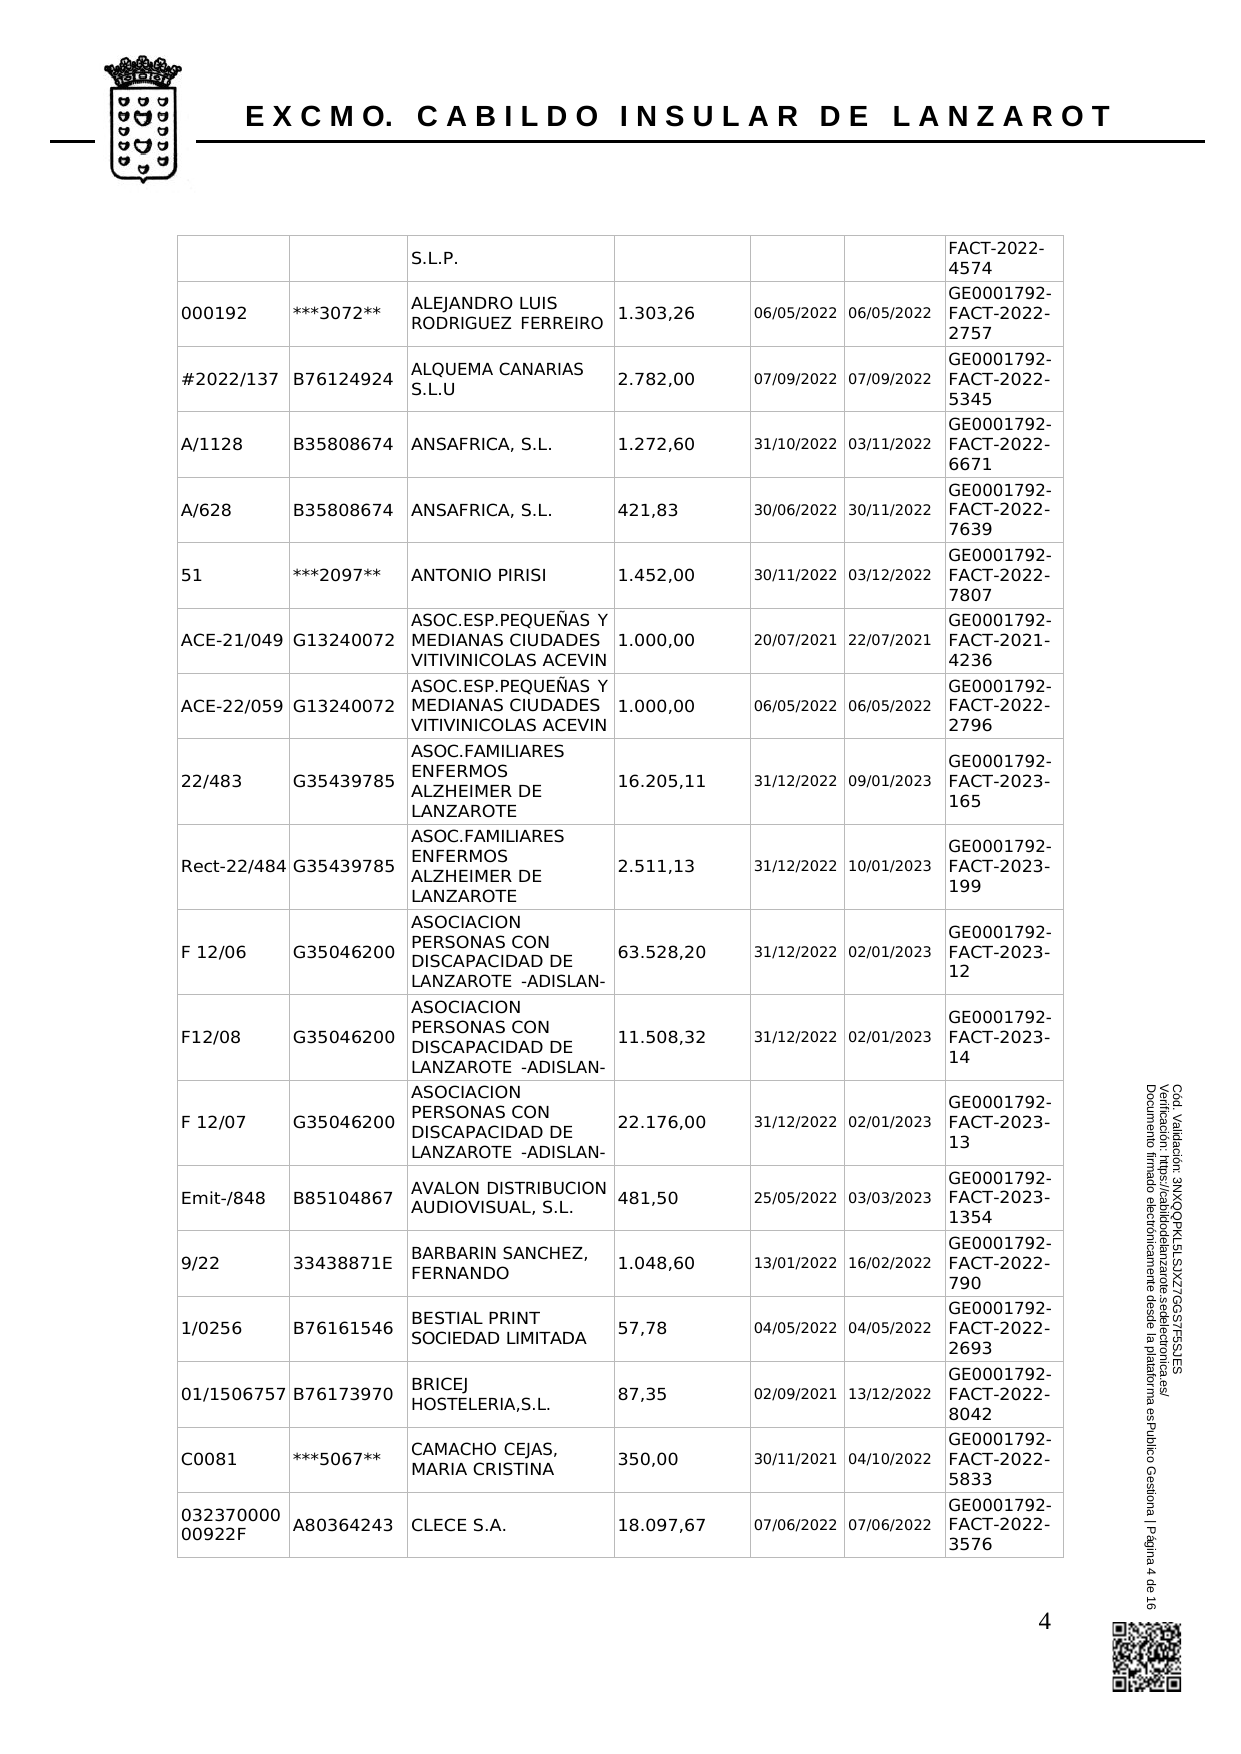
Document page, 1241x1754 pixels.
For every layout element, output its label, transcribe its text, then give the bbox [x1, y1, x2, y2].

table_cell 04/10/2022 [845, 1428, 945, 1492]
table_cell 31/10/2022 [751, 412, 844, 477]
table_cell ANSAFRICA, S.L. [408, 412, 614, 477]
table_cell 16/02/2022 [845, 1231, 945, 1296]
table_cell 06/05/2022 [751, 282, 844, 346]
table_cell A/628 [178, 478, 289, 542]
table_cell 57,78 [615, 1297, 750, 1361]
table_cell Rect-22/484 [178, 825, 289, 909]
table_cell 421,83 [615, 478, 750, 542]
table_cell B85104867 [290, 1166, 407, 1230]
table_cell 11.508,32 [615, 995, 750, 1080]
table_cell #2022/137 [178, 347, 289, 411]
table_cell 31/12/2022 [751, 1081, 844, 1165]
table_cell GE0001792- FACT-2022- 5833 [946, 1428, 1063, 1492]
table_cell 01/1506757 [178, 1362, 289, 1426]
table_cell 06/05/2022 [845, 674, 945, 738]
table_cell 000192 [178, 282, 289, 346]
table_cell 06/05/2022 [845, 282, 945, 346]
table_cell BESTIAL PRINT SOCIEDAD LIMITADA [408, 1297, 614, 1361]
text Documento firmado electrónicamente desde la plataforma esPublico Gestiona | Página 4 de 16 [1145, 1084, 1158, 1612]
table_cell GE0001792- FACT-2023- 13 [946, 1081, 1063, 1165]
table_cell 03/12/2022 [845, 543, 945, 607]
table_cell 07/06/2022 [751, 1493, 844, 1557]
table_cell BARBARIN SANCHEZ, FERNANDO [408, 1231, 614, 1296]
table_cell 350,00 [615, 1428, 750, 1492]
table_cell 31/12/2022 [751, 910, 844, 994]
table_cell 07/06/2022 [845, 1493, 945, 1557]
table_cell 04/05/2022 [751, 1297, 844, 1361]
table_cell 1.000,00 [615, 674, 750, 738]
table_cell F 12/07 [178, 1081, 289, 1165]
table_cell 02/01/2023 [845, 1081, 945, 1165]
table_cell 30/11/2021 [751, 1428, 844, 1492]
table_cell ALQUEMA CANARIAS S.L.U [408, 347, 614, 411]
table_cell 22.176,00 [615, 1081, 750, 1165]
table_cell 07/09/2022 [845, 347, 945, 411]
table_header [751, 236, 844, 281]
table_cell GE0001792- FACT-2022- 790 [946, 1231, 1063, 1296]
table_cell 2.782,00 [615, 347, 750, 411]
table_cell 22/07/2021 [845, 609, 945, 673]
table_cell 9/22 [178, 1231, 289, 1296]
table_cell GE0001792- FACT-2022- 2757 [946, 282, 1063, 346]
table_cell 04/05/2022 [845, 1297, 945, 1361]
picture [1112, 1622, 1182, 1692]
table_cell ASOC.FAMILIARES ENFERMOS ALZHEIMER DE LANZAROTE [408, 825, 614, 909]
table_cell 30/11/2022 [845, 478, 945, 542]
table_cell ASOC.ESP.PEQUEÑAS Y MEDIANAS CIUDADES VITIVINICOLAS ACEVIN [408, 674, 614, 738]
table_cell ***3072** [290, 282, 407, 346]
table_cell ANSAFRICA, S.L. [408, 478, 614, 542]
table_cell 30/06/2022 [751, 478, 844, 542]
table_cell GE0001792- FACT-2022- 5345 [946, 347, 1063, 411]
table_cell BRICEJ HOSTELERIA,S.L. [408, 1362, 614, 1426]
table_cell C0081 [178, 1428, 289, 1492]
table_cell ASOCIACION PERSONAS CON DISCAPACIDAD DE LANZAROTE -ADISLAN- [408, 1081, 614, 1165]
table_cell 13/12/2022 [845, 1362, 945, 1426]
table_cell F12/08 [178, 995, 289, 1080]
table_cell Emit-/848 [178, 1166, 289, 1230]
table_cell 06/05/2022 [751, 674, 844, 738]
table_cell A80364243 [290, 1493, 407, 1557]
table_cell ***2097** [290, 543, 407, 607]
table_cell ASOCIACION PERSONAS CON DISCAPACIDAD DE LANZAROTE -ADISLAN- [408, 910, 614, 994]
table_cell GE0001792- FACT-2022- 3576 [946, 1493, 1063, 1557]
table_cell G35439785 [290, 739, 407, 823]
table_cell B35808674 [290, 478, 407, 542]
table_cell ***5067** [290, 1428, 407, 1492]
table_cell GE0001792- FACT-2022- 7807 [946, 543, 1063, 607]
table_cell G13240072 [290, 609, 407, 673]
table_cell GE0001792- FACT-2022- 7639 [946, 478, 1063, 542]
table_cell G35439785 [290, 825, 407, 909]
text Cód. Validación: 3NXQQPKL5LSJXZ7GGS7F5SJES [1171, 1084, 1184, 1612]
table_cell 03/11/2022 [845, 412, 945, 477]
table_cell B76161546 [290, 1297, 407, 1361]
table_cell B76173970 [290, 1362, 407, 1426]
table_cell 16.205,11 [615, 739, 750, 823]
table_cell ASOCIACION PERSONAS CON DISCAPACIDAD DE LANZAROTE -ADISLAN- [408, 995, 614, 1080]
table_cell ASOC.ESP.PEQUEÑAS Y MEDIANAS CIUDADES VITIVINICOLAS ACEVIN [408, 609, 614, 673]
table_cell GE0001792- FACT-2022- 8042 [946, 1362, 1063, 1426]
table_header [615, 236, 750, 281]
table_header FACT-2022- 4574 [946, 236, 1063, 281]
table_cell 22/483 [178, 739, 289, 823]
table_cell 1.272,60 [615, 412, 750, 477]
table_cell 1.452,00 [615, 543, 750, 607]
table_cell B76124924 [290, 347, 407, 411]
table_cell 13/01/2022 [751, 1231, 844, 1296]
text Verificación: https://cabildodelanzarote.sedelectronica.es/ [1158, 1084, 1171, 1612]
table_cell B35808674 [290, 412, 407, 477]
table_cell 87,35 [615, 1362, 750, 1426]
table_cell GE0001792- FACT-2022- 2693 [946, 1297, 1063, 1361]
table_cell GE0001792- FACT-2023- 199 [946, 825, 1063, 909]
table_cell 07/09/2022 [751, 347, 844, 411]
table_cell 51 [178, 543, 289, 607]
table_header [178, 236, 289, 281]
table_cell ACE-22/059 [178, 674, 289, 738]
table_cell 02/01/2023 [845, 910, 945, 994]
table_cell CAMACHO CEJAS, MARIA CRISTINA [408, 1428, 614, 1492]
table_cell 20/07/2021 [751, 609, 844, 673]
table_cell 33438871E [290, 1231, 407, 1296]
table_header [290, 236, 407, 281]
table_cell 30/11/2022 [751, 543, 844, 607]
table_cell GE0001792- FACT-2021- 4236 [946, 609, 1063, 673]
table_cell 03/03/2023 [845, 1166, 945, 1230]
table_header [845, 236, 945, 281]
table_cell 25/05/2022 [751, 1166, 844, 1230]
table_cell 10/01/2023 [845, 825, 945, 909]
table_cell G13240072 [290, 674, 407, 738]
table_cell ALEJANDRO LUIS RODRIGUEZ FERREIRO [408, 282, 614, 346]
table_header S.L.P. [408, 236, 614, 281]
table_cell F 12/06 [178, 910, 289, 994]
table_cell GE0001792- FACT-2022- 2796 [946, 674, 1063, 738]
table_cell 2.511,13 [615, 825, 750, 909]
table_cell CLECE S.A. [408, 1493, 614, 1557]
table_cell ASOC.FAMILIARES ENFERMOS ALZHEIMER DE LANZAROTE [408, 739, 614, 823]
table_cell 09/01/2023 [845, 739, 945, 823]
table_cell 31/12/2022 [751, 825, 844, 909]
table_cell GE0001792- FACT-2023- 1354 [946, 1166, 1063, 1230]
table_cell G35046200 [290, 910, 407, 994]
table_cell 02/09/2021 [751, 1362, 844, 1426]
table_cell GE0001792- FACT-2023- 14 [946, 995, 1063, 1080]
table_cell 1.048,60 [615, 1231, 750, 1296]
table_cell 63.528,20 [615, 910, 750, 994]
table_cell G35046200 [290, 1081, 407, 1165]
table_cell A/1128 [178, 412, 289, 477]
table_cell 032370000 00922F [178, 1493, 289, 1557]
picture [95, 39, 196, 193]
table_cell GE0001792- FACT-2022- 6671 [946, 412, 1063, 477]
table_cell GE0001792- FACT-2023- 12 [946, 910, 1063, 994]
table_cell 02/01/2023 [845, 995, 945, 1080]
table_cell 1.000,00 [615, 609, 750, 673]
table_cell AVALON DISTRIBUCION AUDIOVISUAL, S.L. [408, 1166, 614, 1230]
table_cell G35046200 [290, 995, 407, 1080]
table_cell 31/12/2022 [751, 995, 844, 1080]
table_cell 1.303,26 [615, 282, 750, 346]
table_cell GE0001792- FACT-2023- 165 [946, 739, 1063, 823]
table_cell 31/12/2022 [751, 739, 844, 823]
table_cell ACE-21/049 [178, 609, 289, 673]
table_cell 481,50 [615, 1166, 750, 1230]
table_cell ANTONIO PIRISI [408, 543, 614, 607]
table_cell 1/0256 [178, 1297, 289, 1361]
table_cell 18.097,67 [615, 1493, 750, 1557]
